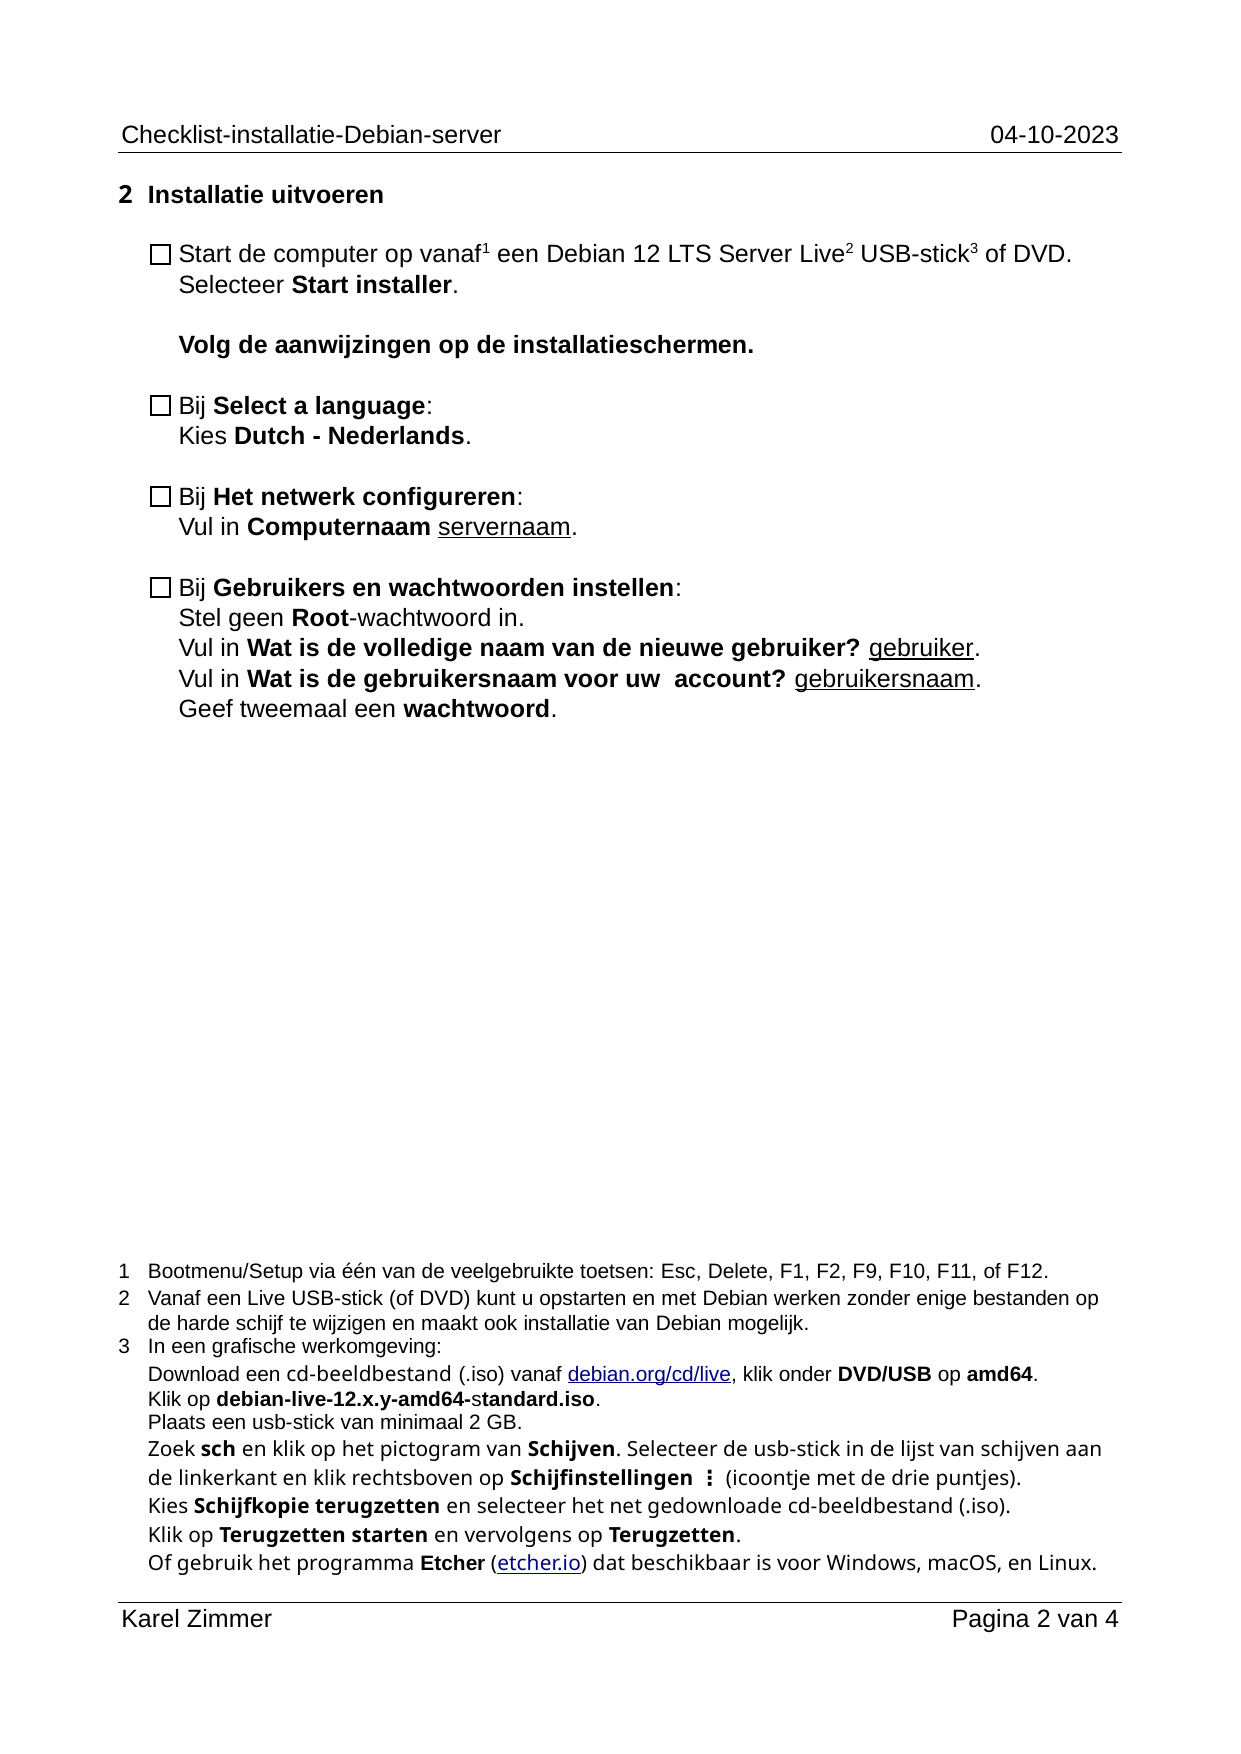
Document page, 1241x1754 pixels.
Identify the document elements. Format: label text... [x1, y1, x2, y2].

table_header Start de computer op vanaf een Debian 12 LTS Server Live USB-stick of DVD. [177, 239, 1122, 269]
table_cell [142, 633, 177, 663]
table_cell [177, 300, 1122, 330]
table_cell Stel geen Root-wachtwoord in. [177, 603, 1122, 633]
table_cell [118, 451, 142, 482]
table_cell [142, 360, 177, 391]
table_cell [118, 573, 142, 603]
table_cell Selecteer Start installer. [177, 269, 1122, 300]
table_cell [118, 300, 142, 330]
table_cell [118, 603, 142, 633]
table_cell [142, 330, 177, 360]
table_cell [118, 421, 142, 451]
table_cell [142, 603, 177, 633]
table_cell Vul in Wat is de gebruikersnaam voor uw account? gebruikersnaam. [177, 664, 1122, 694]
table_cell [118, 482, 142, 512]
table_cell [142, 542, 177, 572]
table_cell Bij Gebruikers en wachtwoorden instellen: [177, 573, 1122, 603]
table_cell Vul in Wat is de volledige naam van de nieuwe gebruiker? gebruiker. [177, 633, 1122, 663]
table_cell Kies Dutch - Nederlands. [177, 421, 1122, 451]
table_header [142, 239, 177, 269]
table_cell [142, 421, 177, 451]
table_cell [177, 542, 1122, 572]
table_cell [142, 694, 177, 724]
table_cell [142, 664, 177, 694]
table_cell [118, 664, 142, 694]
list Installatie uitvoeren [118, 177, 1122, 211]
table_cell [142, 391, 177, 421]
table_cell [177, 451, 1122, 482]
table_cell [177, 360, 1122, 391]
table_cell [142, 451, 177, 482]
table_cell [142, 269, 177, 300]
table_cell [118, 512, 142, 542]
table_cell Bij Het netwerk configureren: [177, 482, 1122, 512]
table_cell [142, 300, 177, 330]
table_cell [118, 269, 142, 300]
table_cell Geef tweemaal een wachtwoord. [177, 694, 1122, 724]
table_cell [142, 512, 177, 542]
table_cell [118, 391, 142, 421]
table_cell [142, 573, 177, 603]
table_cell [118, 360, 142, 391]
table_cell [118, 542, 142, 572]
table_cell [142, 482, 177, 512]
table_cell [118, 633, 142, 663]
table_cell Volg de aanwijzingen op de installatieschermen. [177, 330, 1122, 360]
table_header [118, 239, 142, 269]
table_cell [118, 330, 142, 360]
table_cell Bij Select a language: [177, 391, 1122, 421]
table_cell Vul in Computernaam servernaam. [177, 512, 1122, 542]
table_cell [118, 694, 142, 724]
